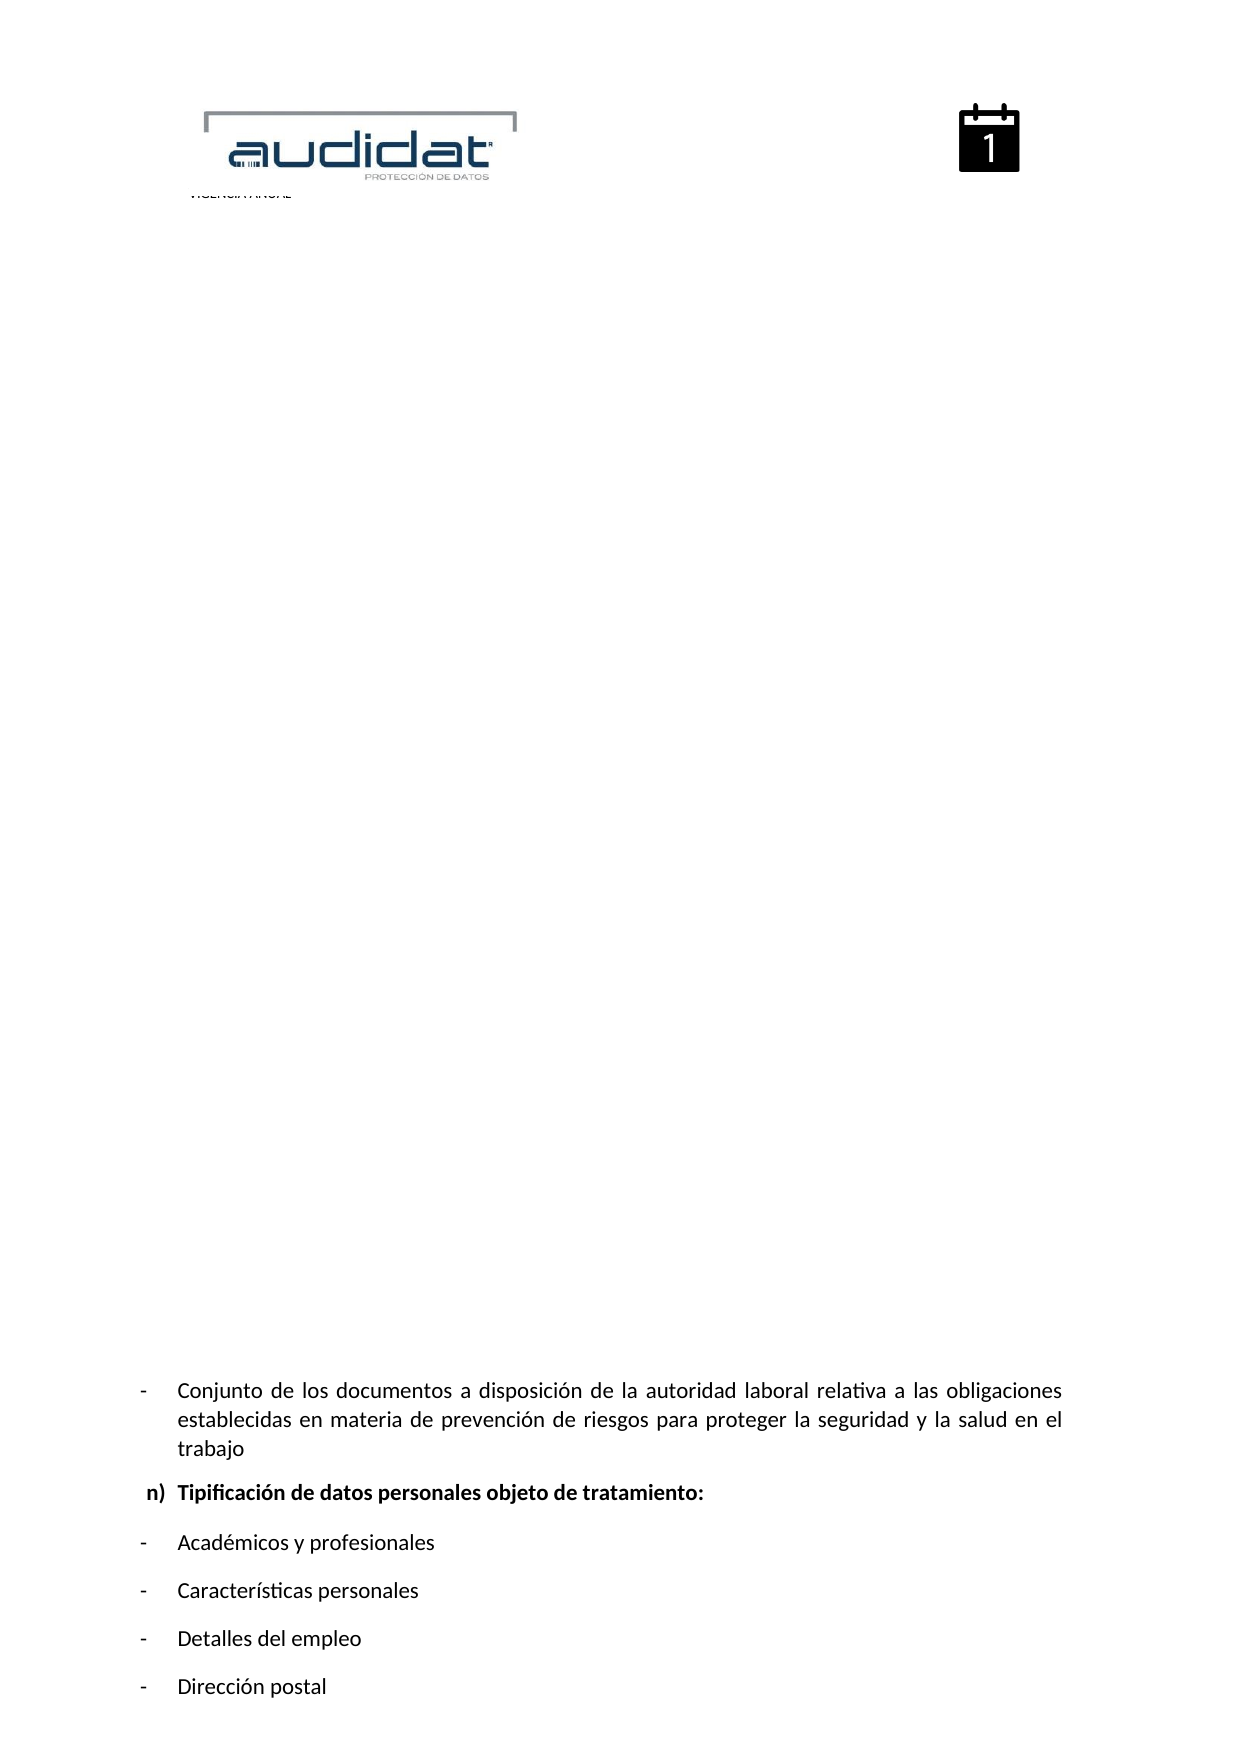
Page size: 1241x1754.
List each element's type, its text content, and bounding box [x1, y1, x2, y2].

list Características personales [140, 1576, 1064, 1604]
list Tipificación de datos personales objeto de tratamiento: [146, 1478, 1064, 1506]
list Dirección postal [140, 1672, 1064, 1700]
list Detalles del empleo [140, 1624, 1064, 1652]
list Conjunto de los documentos a disposición de la autoridad laboral relativa a las obligaciones establecidas en materia de prevención de riesgos para proteger la seguridad y la salud en el trabajo [140, 1376, 1064, 1462]
list Académicos y profesionales [140, 1528, 1064, 1556]
